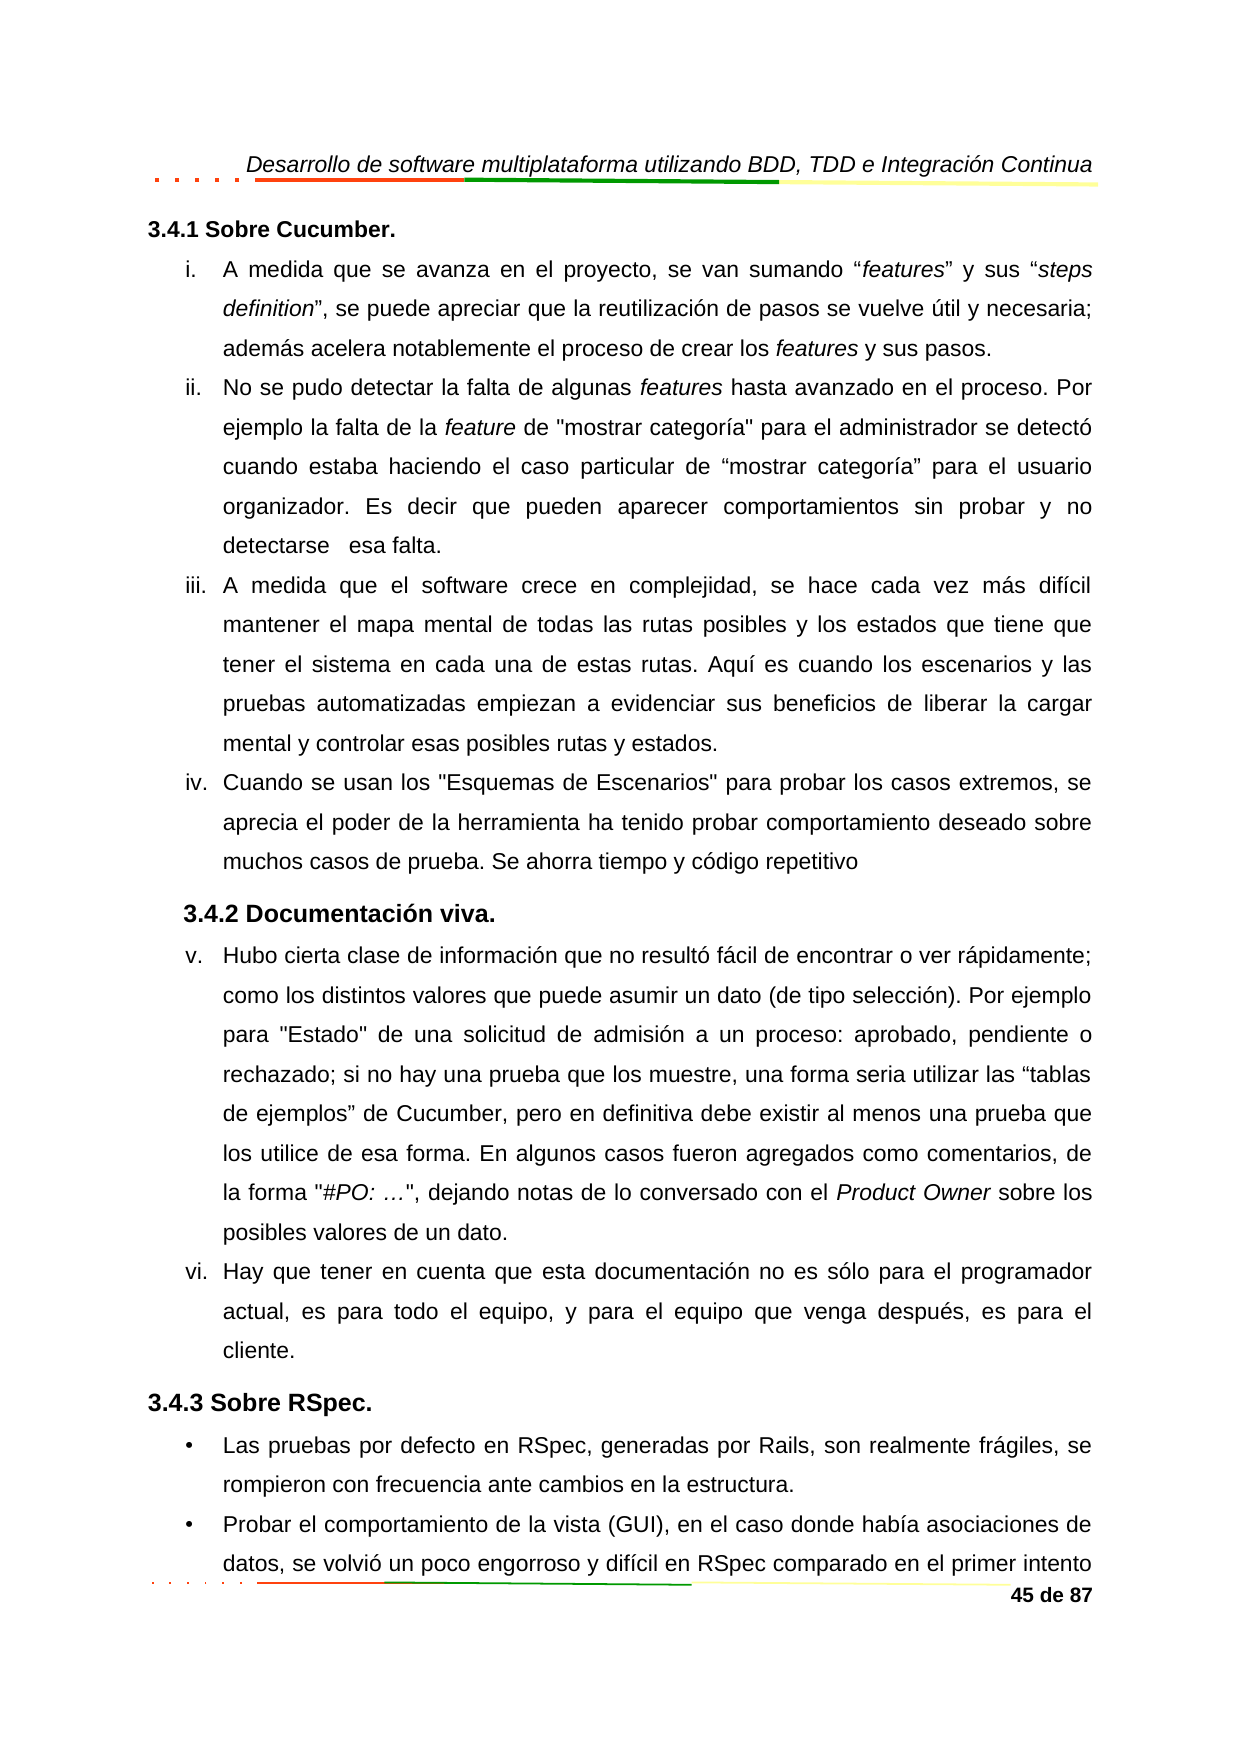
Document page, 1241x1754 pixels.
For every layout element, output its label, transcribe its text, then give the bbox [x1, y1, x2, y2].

list A medida que se avanza en el proyecto, se van sumando “features” y sus “steps definition”, se puede apreciar que la reutilización de pasos se vuelve útil y necesaria; además acelera notablemente el proceso de crear los features y sus pasos. [185, 256, 1093, 361]
list Las pruebas por defecto en RSpec, generadas por Rails, son realmente frágiles, se rompieron con frecuencia ante cambios en la estructura. [185, 1432, 1093, 1497]
text 3.4.3 Sobre RSpec. [148, 1388, 1093, 1417]
list A medida que el software crece en complejidad, se hace cada vez más difícil mantener el mapa mental de todas las rutas posibles y los estados que tiene que tener el sistema en cada una de estas rutas. Aquí es cuando los escenarios y las pruebas automatizadas empiezan a evidenciar sus beneficios de liberar la cargar mental y controlar esas posibles rutas y estados. [185, 572, 1093, 756]
list 3.4.2 Documentación viva. [148, 899, 1093, 928]
list Hay que tener en cuenta que esta documentación no es sólo para el programador actual, es para todo el equipo, y para el equipo que venga después, es para el cliente. [185, 1258, 1093, 1363]
list No se pudo detectar la falta de algunas features hasta avanzado en el proceso. Por ejemplo la falta de la feature de "mostrar categoría" para el administrador se detectó cuando estaba haciendo el caso particular de “mostrar categoría” para el usuario organizador. Es decir que pueden aparecer comportamientos sin probar y no detectarse esa falta. [185, 374, 1093, 558]
list Probar el comportamiento de la vista (GUI), en el caso donde había asociaciones de datos, se volvió un poco engorroso y difícil en RSpec comparado en el primer intento [185, 1511, 1093, 1576]
list Cuando se usan los "Esquemas de Escenarios" para probar los casos extremos, se aprecia el poder de la herramienta ha tenido probar comportamiento deseado sobre muchos casos de prueba. Se ahorra tiempo y código repetitivo [185, 769, 1093, 874]
text 3.4.1 Sobre Cucumber. [148, 216, 1093, 243]
list Hubo cierta clase de información que no resultó fácil de encontrar o ver rápidamente; como los distintos valores que puede asumir un dato (de tipo selección). Por ejemplo para "Estado" de una solicitud de admisión a un proceso: aprobado, pendiente o rechazado; si no hay una prueba que los muestre, una forma seria utilizar las “tablas de ejemplos” de Cucumber, pero en definitiva debe existir al menos una prueba que los utilice de esa forma. En algunos casos fueron agregados como comentarios, de la forma "#PO: …", dejando notas de lo conversado con el Product Owner sobre los posibles valores de un dato. [185, 942, 1093, 1245]
